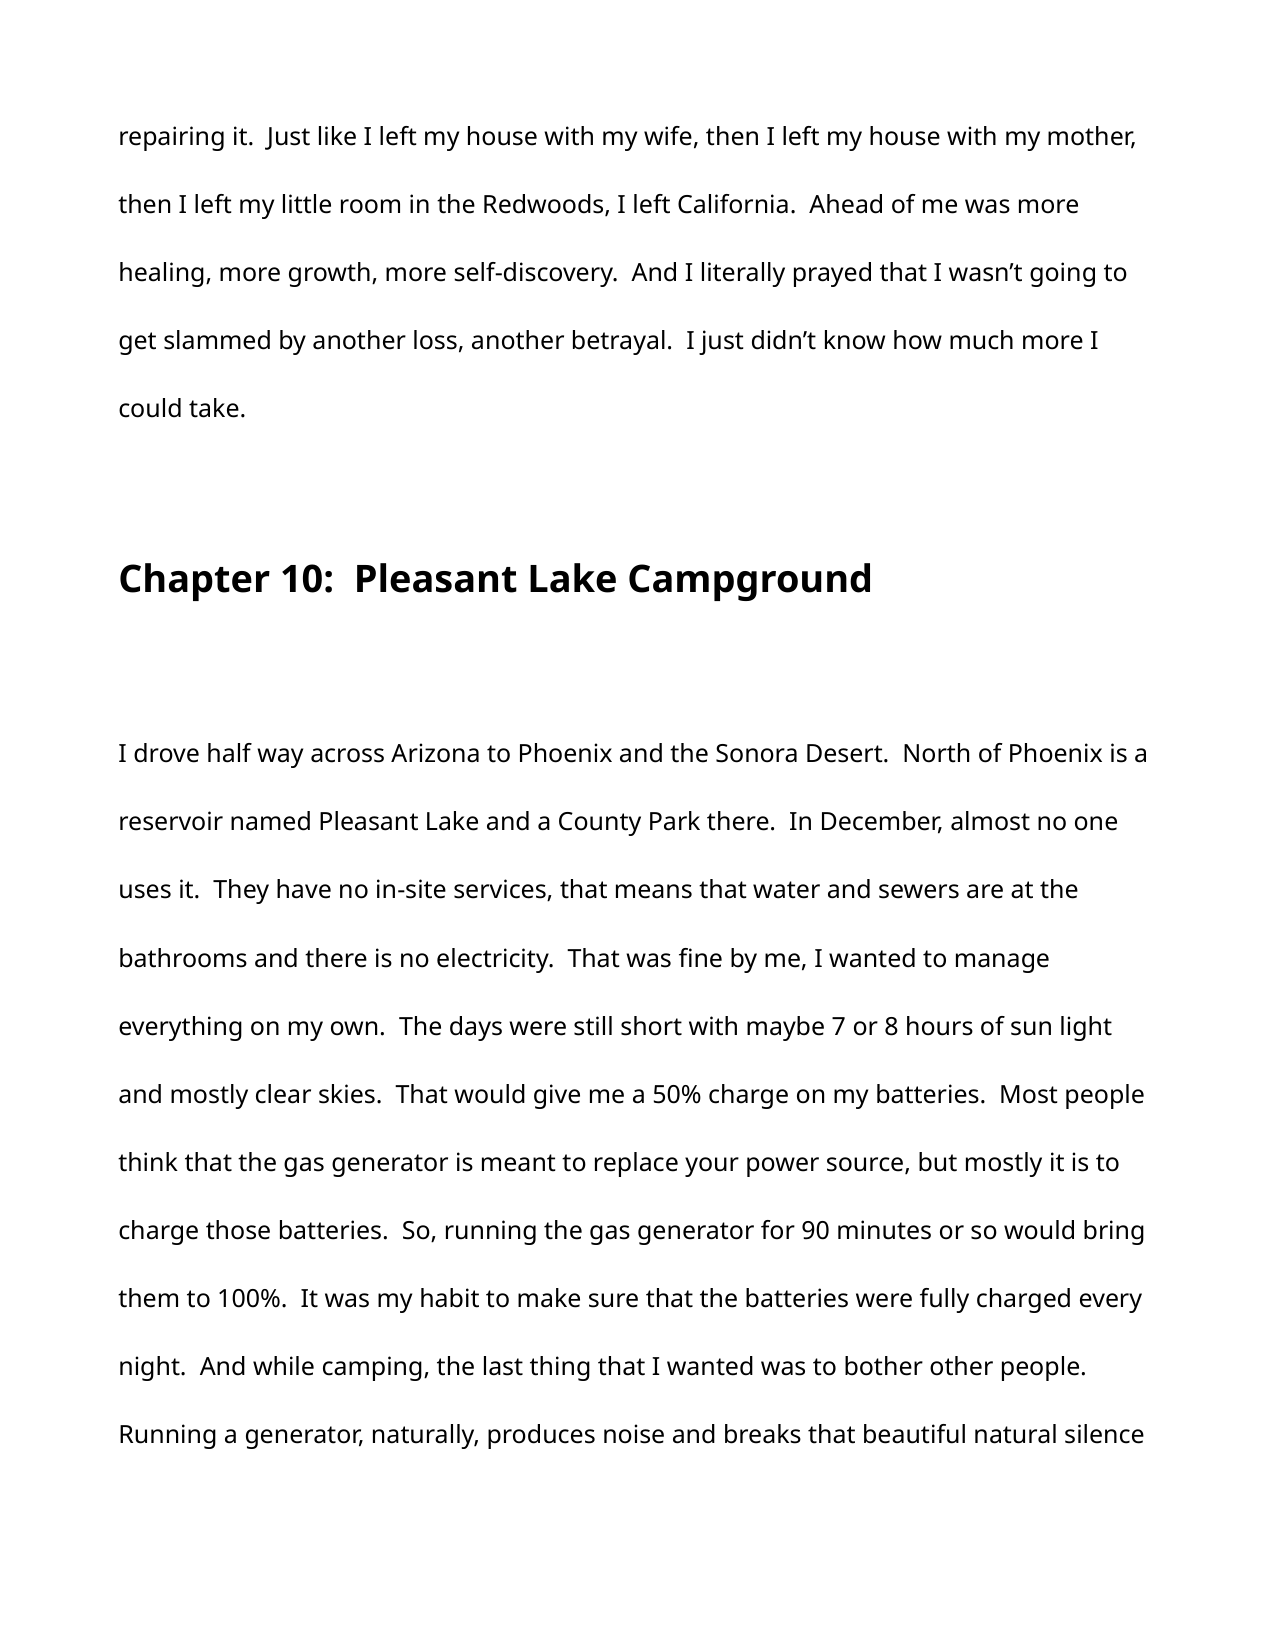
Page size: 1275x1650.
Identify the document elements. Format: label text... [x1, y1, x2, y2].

text repairing it. Just like I left my house with my wife, then I left my house with my mother, then I left my little room in the Redwoods, I left California. Ahead of me was more healing, more growth, more self-discovery. And I literally prayed that I wasn’t going to get slammed by another loss, another betrayal. I just didn’t know how much more I could take. [118, 118, 1157, 425]
text I drove half way across Arizona to Phoenix and the Sonora Desert. North of Phoenix is a reservoir named Pleasant Lake and a County Park there. In December, almost no one uses it. They have no in-site services, that means that water and sewers are at the bathrooms and there is no electricity. That was fine by me, I wanted to manage everything on my own. The days were still short with maybe 7 or 8 hours of sun light and mostly clear skies. That would give me a 50% charge on my batteries. Most people think that the gas generator is meant to replace your power source, but mostly it is to charge those batteries. So, running the gas generator for 90 minutes or so would bring them to 100%. It was my habit to make sure that the batteries were fully charged every night. And while camping, the last thing that I wanted was to bother other people. Running a generator, naturally, produces noise and breaks that beautiful natural silence [118, 736, 1157, 1451]
subtitle Chapter 10: Pleasant Lake Campground [118, 552, 1157, 603]
